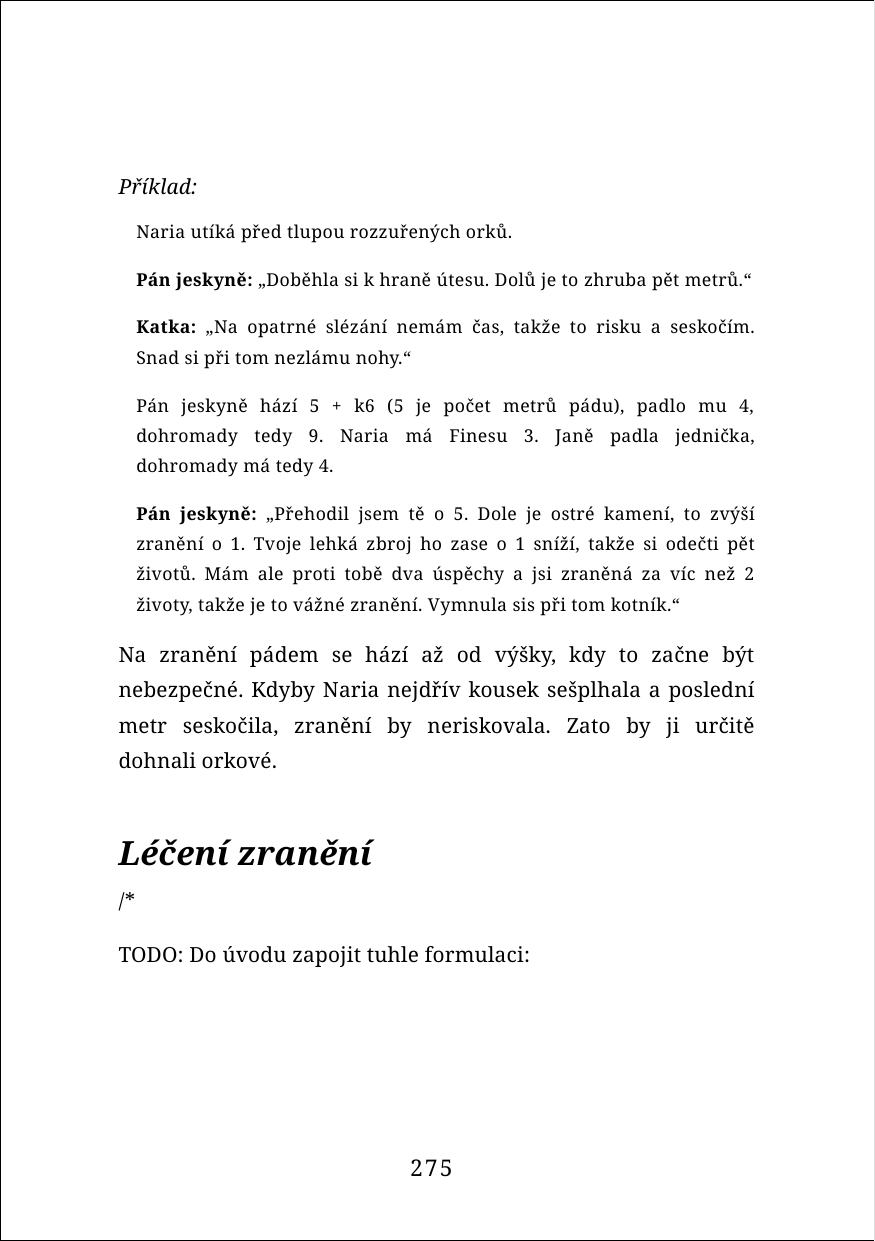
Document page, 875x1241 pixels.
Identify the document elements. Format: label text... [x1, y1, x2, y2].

text TODO: Do úvodu zapojit tuhle formulaci: [118, 940, 756, 968]
text Na zranění pádem se hází až od výšky, kdy to začne být nebezpečné. Kdyby Naria nejdřív kousek sešplhala a poslední metr seskočila, zranění by neriskovala. Zato by ji určitě dohnali orkové. [118, 640, 756, 775]
subtitle Léčení zranění [118, 829, 756, 875]
text Naria utíká před tlupou rozzuřených orků. [136, 219, 756, 243]
text Katka: „Na opatrné slézání nemám čas, takže to risku a seskočím. Snad si při tom nezlámu nohy.“ [136, 315, 756, 369]
text Pán jeskyně: „Přehodil jsem tě o 5. Dole je ostré kamení, to zvýší zranění o 1. Tvoje lehká zbroj ho zase o 1 sníží, takže si odečti pět životů. Mám ale proti tobě dva úspěchy a jsi zraněná za víc než 2 životy, takže je to vážné zranění. Vymnula sis při tom kotník.“ [136, 501, 756, 616]
text Pán jeskyně: „Doběhla si k hraně útesu. Dolů je to zhruba pět metrů.“ [136, 267, 756, 291]
text /* [118, 886, 756, 915]
text Pán jeskyně hází 5 + k6 (5 je počet metrů pádu), padlo mu 4, dohromady tedy 9. Naria má Finesu 3. Janě padla jednička, dohromady má tedy 4. [136, 393, 756, 478]
text Příklad: [118, 172, 756, 200]
